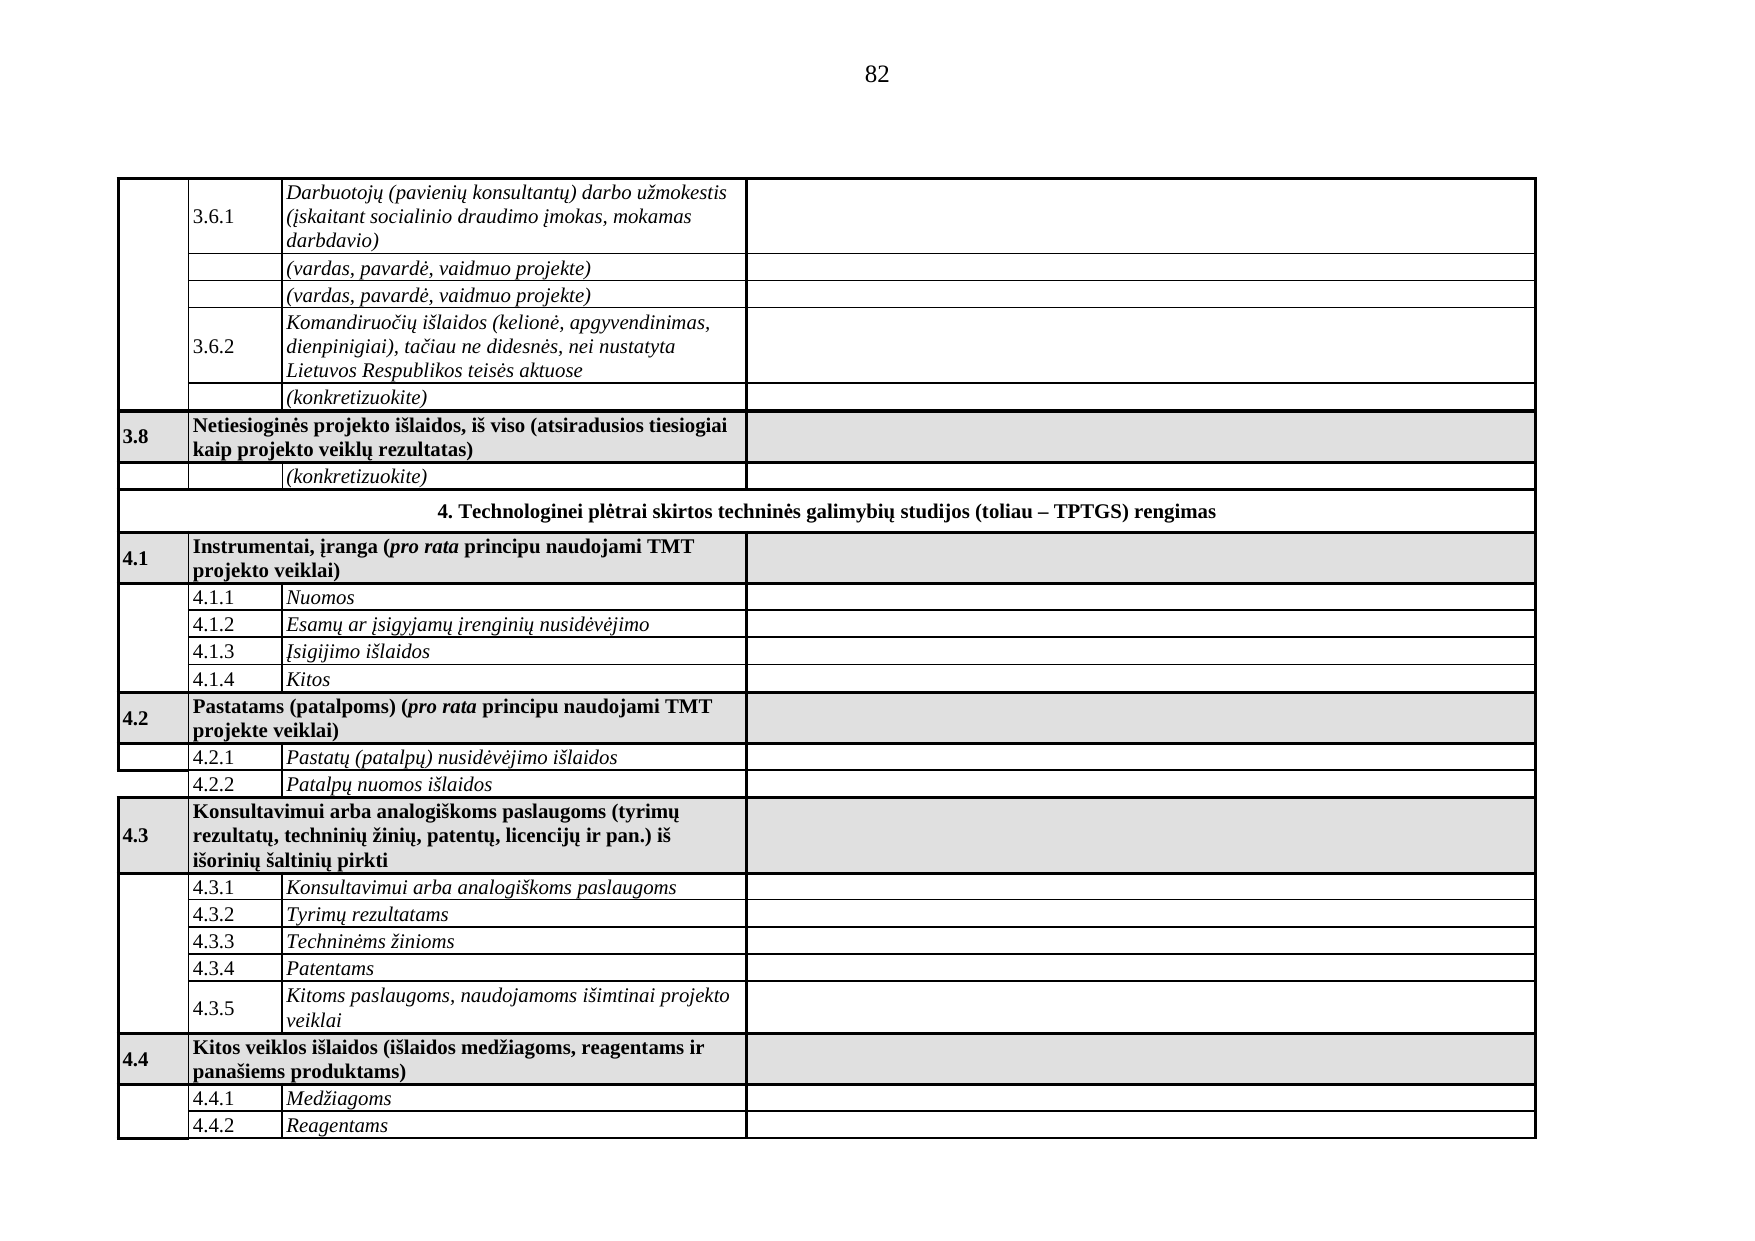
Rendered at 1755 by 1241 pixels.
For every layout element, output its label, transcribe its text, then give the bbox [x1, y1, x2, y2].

table_cell 4.2 [120, 694, 188, 742]
table_cell [120, 180, 188, 409]
table_cell [748, 281, 1534, 307]
table_cell [120, 1086, 188, 1137]
table_cell Patalpų nuomos išlaidos [283, 771, 745, 796]
table_cell [120, 875, 188, 1032]
table_cell [748, 955, 1534, 980]
table_cell 3.6.1 [189, 180, 281, 252]
table_cell 4.1 [120, 534, 188, 582]
table_cell [189, 464, 193, 488]
table_cell [748, 928, 1534, 953]
table_cell 4.3.4 [189, 955, 281, 980]
table_cell Komandiruočių išlaidos (kelionė, apgyvendinimas, dienpinigiai), tačiau ne didesnės, nei nustatyta Lietuvos Respublikos teisės aktuose [283, 308, 745, 382]
table_cell [748, 413, 1534, 461]
table_cell [748, 254, 1534, 280]
table_cell Tyrimų rezultatams [283, 900, 745, 926]
table_cell [120, 585, 188, 691]
table_cell Kitos veiklos išlaidos (išlaidos medžiagoms, reagentams ir panašiems produktams) [189, 1035, 745, 1083]
table_cell [748, 694, 1534, 742]
table_cell Techninėms žinioms [283, 928, 745, 953]
table_cell [748, 799, 1534, 872]
table_cell Kitos [283, 665, 745, 691]
table_cell Įsigijimo išlaidos [283, 638, 745, 663]
table_cell (vardas, pavardė, vaidmuo projekte) [283, 254, 745, 280]
table_cell 4.1.4 [189, 665, 281, 691]
table_cell 4.3.2 [189, 900, 281, 926]
table_cell [184, 745, 188, 769]
table_cell [184, 464, 188, 488]
table_cell Kitoms paslaugoms, naudojamoms išimtinai projekto veiklai [283, 982, 745, 1032]
table_cell Patentams [283, 955, 745, 980]
table_cell 4.3.5 [189, 982, 281, 1032]
table_cell Pastatams (patalpoms) (pro rata principu naudojami TMT projekte veiklai) [189, 694, 745, 742]
table_cell [748, 384, 1534, 409]
table_cell 3.6.2 [189, 308, 281, 382]
table_cell [189, 384, 281, 409]
table_cell 4.2.2 [189, 771, 281, 796]
table_cell [278, 464, 282, 488]
table_cell [748, 534, 1534, 582]
table_cell [748, 665, 1534, 691]
table_cell [748, 638, 1534, 663]
table_cell 4.3 [120, 799, 188, 872]
table_cell [189, 254, 281, 280]
table_cell [748, 611, 1534, 636]
table_cell Reagentams [283, 1112, 745, 1137]
table_cell [748, 180, 1534, 252]
table_cell [748, 900, 1534, 926]
table_cell [748, 771, 1534, 796]
table_cell [748, 1035, 1534, 1083]
table_cell [748, 982, 1534, 1032]
table_cell Netiesioginės projekto išlaidos, iš viso (atsiradusios tiesiogiai kaip projekto veiklų rezultatas) [189, 413, 745, 461]
table_cell 4.1.2 [189, 611, 281, 636]
table_cell (konkretizuokite) [283, 384, 745, 409]
table_cell 4.1.3 [189, 638, 281, 663]
table_cell Instrumentai, įranga (pro rata principu naudojami TMT projekto veiklai) [189, 534, 745, 582]
table_cell 4. Technologinei plėtrai skirtos techninės galimybių studijos (toliau – TPTGS) rengimas [120, 491, 1534, 531]
table_cell [748, 308, 1534, 382]
table_cell [189, 281, 281, 307]
table_cell (vardas, pavardė, vaidmuo projekte) [283, 281, 745, 307]
table_cell 4.3.3 [189, 928, 281, 953]
table_cell 4.4.2 [189, 1112, 281, 1137]
table_cell 4.4 [120, 1035, 188, 1083]
table_cell Esamų ar įsigyjamų įrenginių nusidėvėjimo [283, 611, 745, 636]
table_cell [748, 1112, 1534, 1137]
table_cell 3.8 [120, 413, 188, 461]
table_cell Konsultavimui arba analogiškoms paslaugoms (tyrimų rezultatų, techninių žinių, patentų, licencijų ir pan.) iš išorinių šaltinių pirkti [189, 799, 745, 872]
